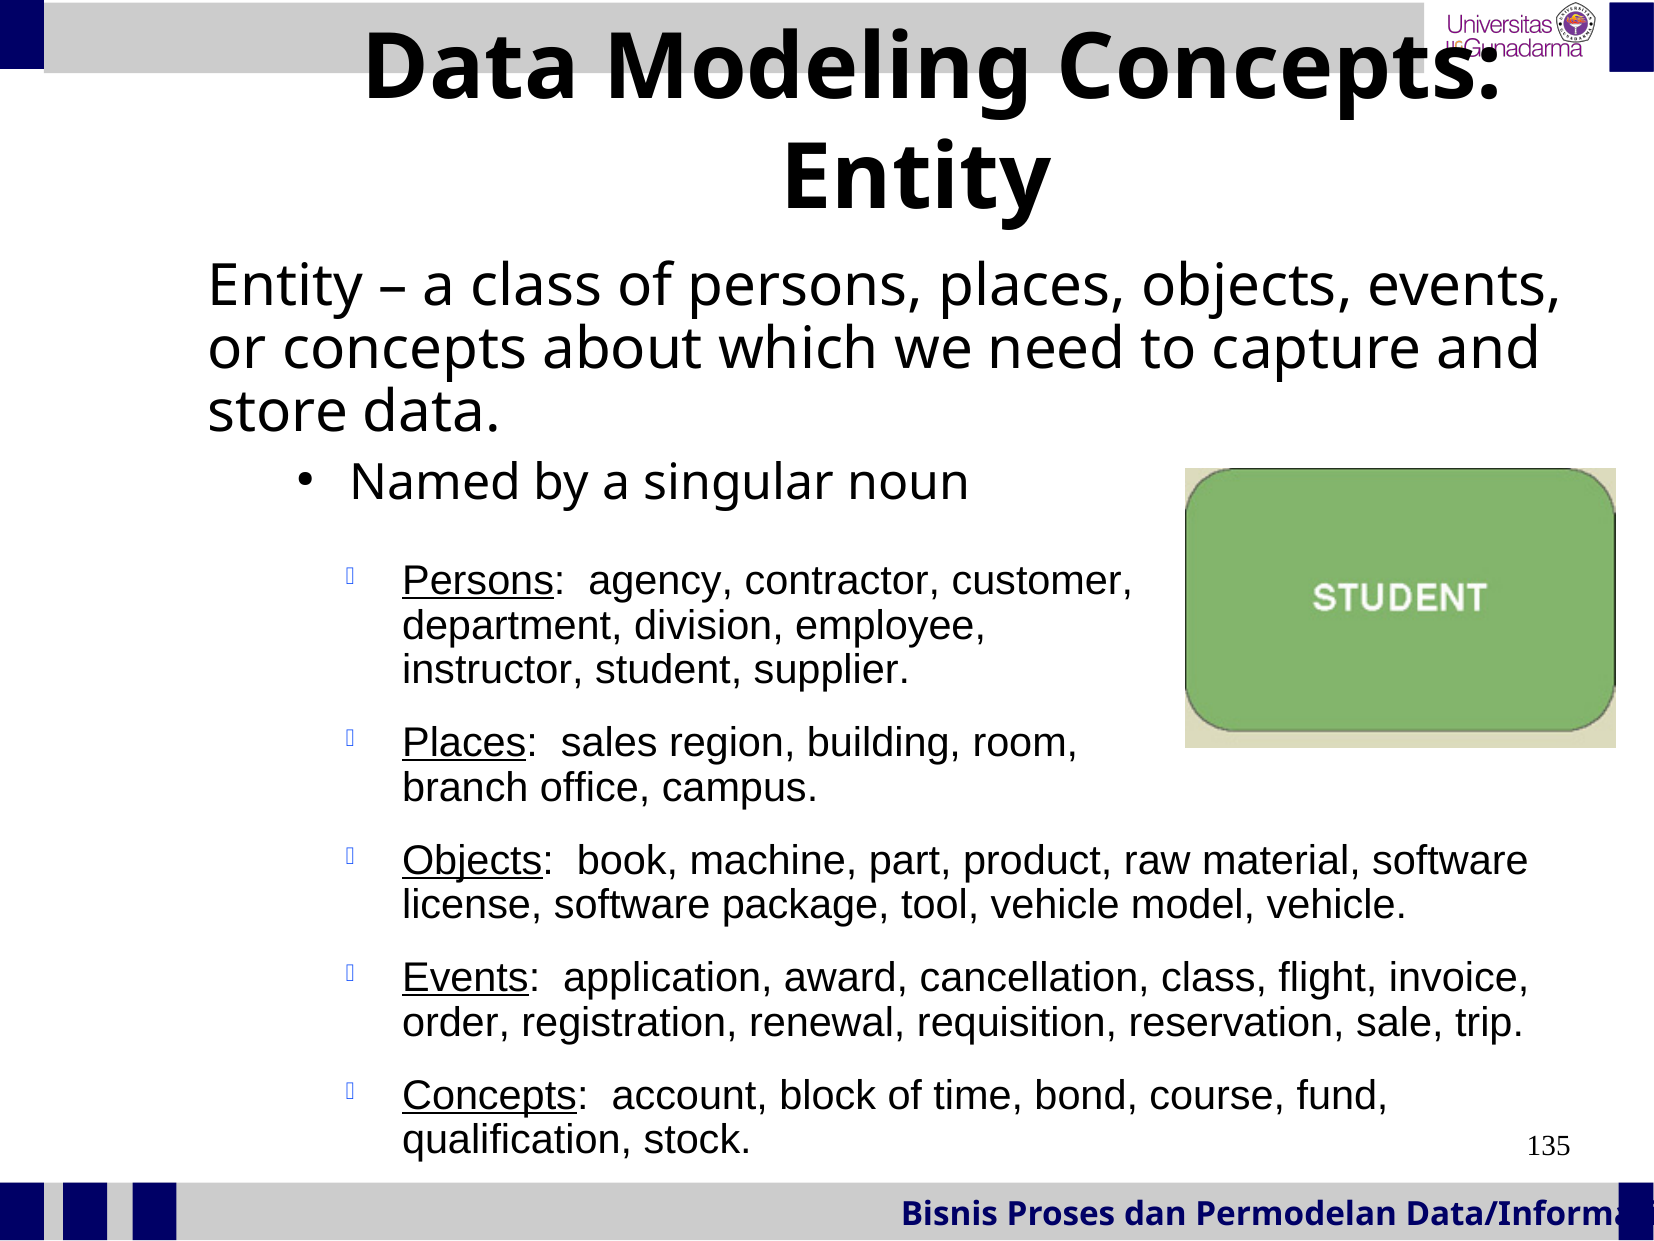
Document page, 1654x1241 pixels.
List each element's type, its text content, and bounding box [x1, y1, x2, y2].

text_box Persons: agency, contractor, customer, department, division, employee, instructor, student, supplier. Places: sales region, building, room, branch office, campus. Objects: book, machine, part, product, raw material, software license, software package, tool, vehicle model, vehicle. Events: application, award, cancellation, class, flight, invoice, order, registration, renewal, requisition, reservation, sale, trip. Concepts: account, block of time, bond, course, fund, qualification, stock. [330, 552, 1571, 1213]
picture [1185, 468, 1616, 748]
picture [1437, 2, 1610, 13]
title Data Modeling Concepts: Entity [179, 13, 1654, 221]
list Entity – a class of persons, places, objects, events, or concepts about which we need to capture and store data. Named by a singular noun [192, 247, 1626, 552]
